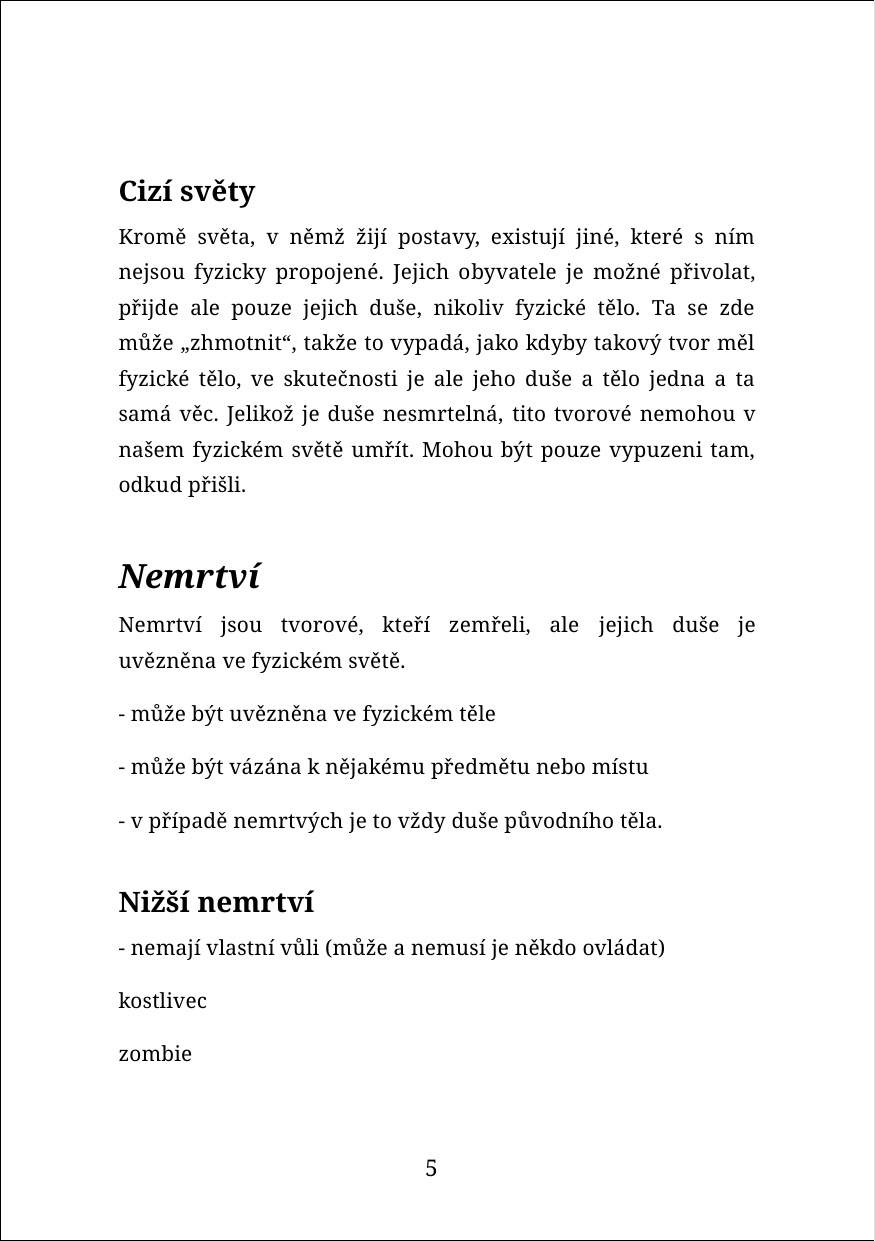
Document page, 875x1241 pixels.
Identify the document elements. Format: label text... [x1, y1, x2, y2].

subtitle Cizí světy [118, 172, 756, 210]
subtitle Nemrtví [118, 553, 756, 599]
text - může být vázána k nějakému předmětu nebo místu [118, 752, 756, 781]
subtitle Nižší nemrtví [118, 883, 756, 921]
text Nemrtví jsou tvorové, kteří zemřeli, ale jejich duše je uvězněna ve fyzickém světě. [118, 611, 756, 674]
text - může být uvězněna ve fyzickém těle [118, 699, 756, 728]
text zombie [118, 1039, 756, 1068]
text Kromě světa, v němž žijí postavy, existují jiné, které s ním nejsou fyzicky propojené. Jejich obyvatele je možné přivolat, přijde ale pouze jejich duše, nikoliv fyzické tělo. Ta se zde může „zhmotnit“, takže to vypadá, jako kdyby takový tvor měl fyzické tělo, ve skutečnosti je ale jeho duše a tělo jedna a ta samá věc. Jelikož je duše nesmrtelná, tito tvorové nemohou v našem fyzickém světě umřít. Mohou být pouze vypuzeni tam, odkud přišli. [118, 222, 756, 499]
text - v případě nemrtvých je to vždy duše původního těla. [118, 806, 756, 834]
text kostlivec [118, 986, 756, 1014]
text - nemají vlastní vůli (může a nemusí je někdo ovládat) [118, 933, 756, 961]
